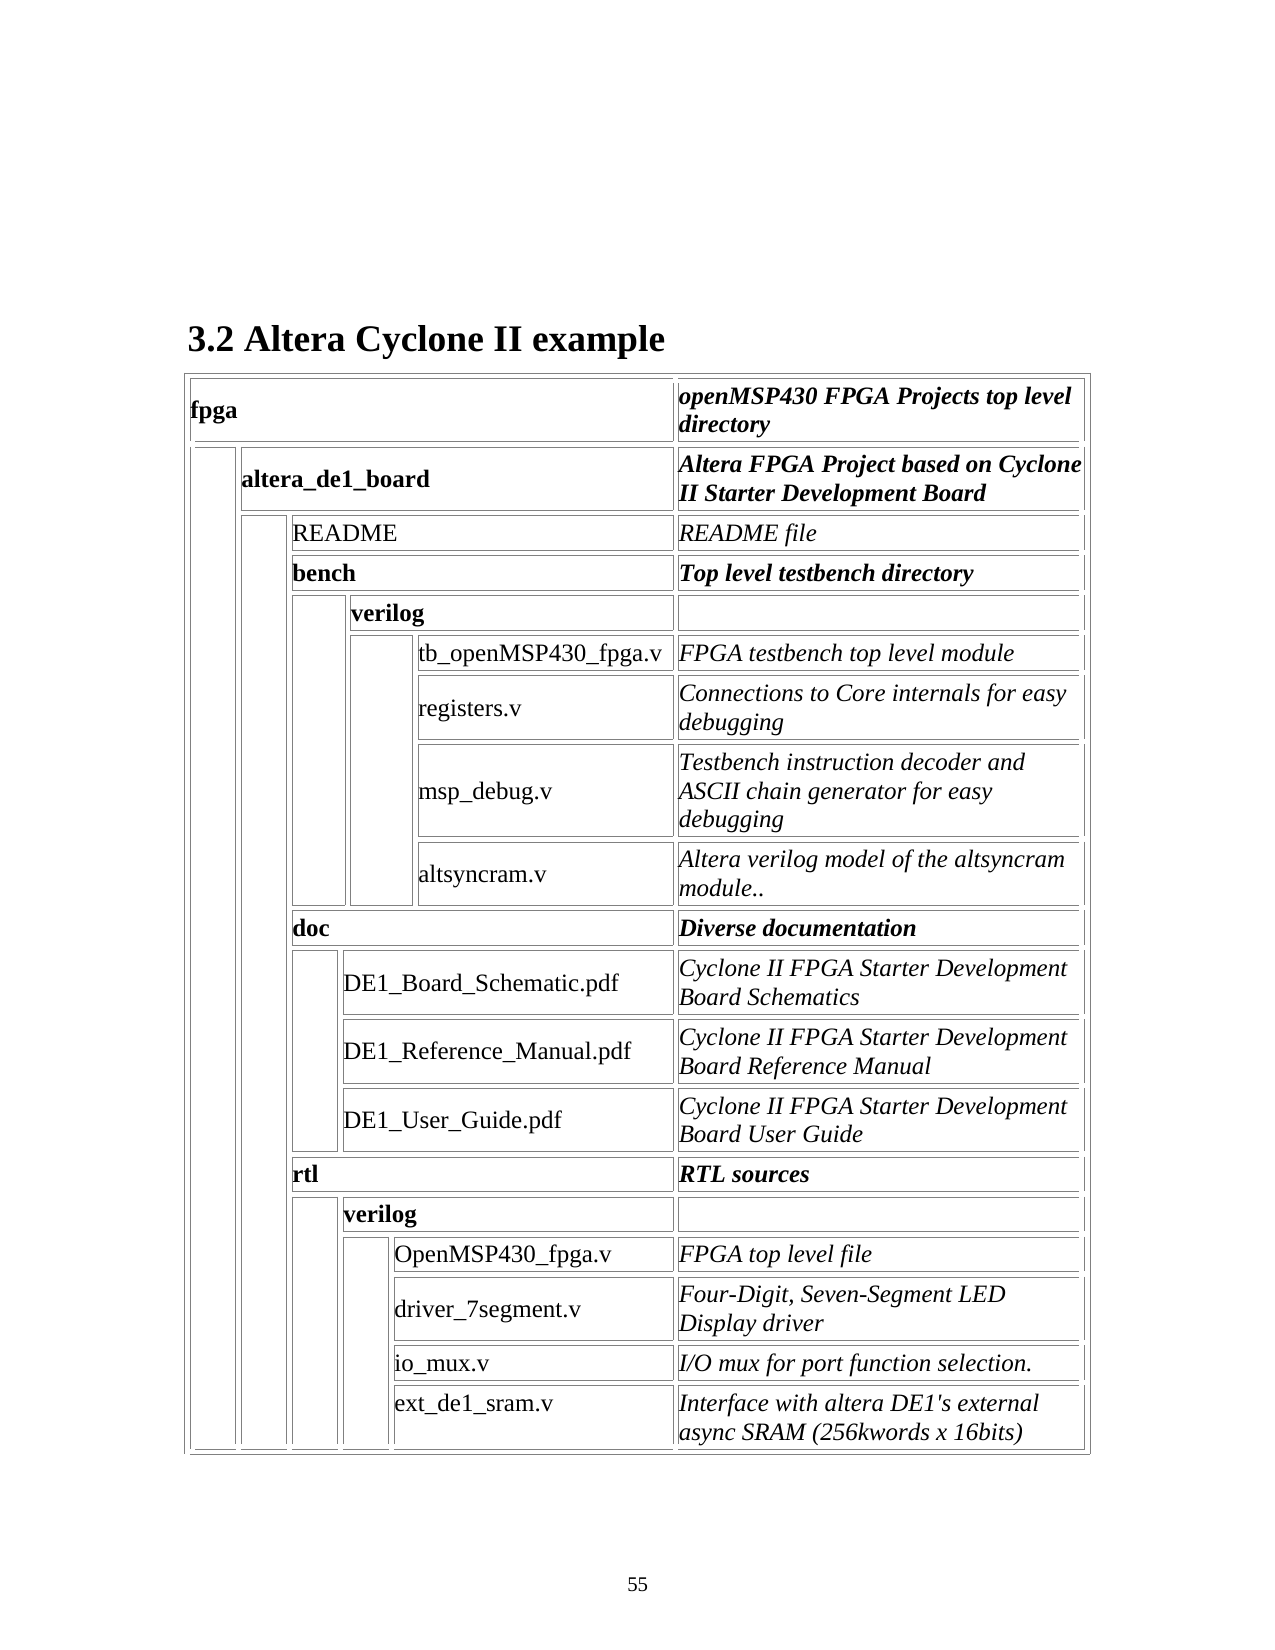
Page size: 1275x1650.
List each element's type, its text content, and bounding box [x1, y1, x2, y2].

table_cell DE1_User_Guide.pdf [340, 1083, 676, 1151]
table_cell abcd [289, 945, 340, 1151]
table_cell tb_openMSP430_fpga.v [415, 630, 676, 670]
table_cell abcd [187, 441, 238, 1449]
text 3.2 Altera Cyclone II example [187, 317, 1088, 360]
table_cell io_mux.v [391, 1340, 676, 1380]
table_cell rtl [289, 1151, 676, 1191]
table_cell RTL sources [676, 1151, 1087, 1191]
table_cell bench [289, 550, 676, 590]
table_header fpga [187, 374, 676, 441]
table_cell driver_7segment.v [391, 1271, 676, 1340]
table_cell Diverse documentation [676, 905, 1087, 945]
table_cell registers.v [415, 670, 676, 739]
table_cell Top level testbench directory [676, 550, 1087, 590]
table_cell ext_de1_sram.v [391, 1380, 676, 1449]
table_cell abcd [340, 1231, 391, 1449]
table_cell FPGA testbench top level module [676, 630, 1087, 670]
table_cell DE1_Reference_Manual.pdf [340, 1014, 676, 1082]
table_cell README [289, 510, 676, 550]
table_header openMSP430 FPGA Projects top level directory [676, 374, 1087, 441]
table_cell [676, 1191, 1087, 1231]
table_cell Cyclone II FPGA Starter Development Board User Guide [676, 1083, 1087, 1151]
table_cell OpenMSP430_fpga.v [391, 1231, 676, 1271]
table_cell altera_de1_board [238, 441, 676, 510]
table_cell doc [289, 905, 676, 945]
table_cell Testbench instruction decoder and ASCII chain generator for easy debugging [676, 739, 1087, 836]
table_cell abcd [238, 510, 289, 1449]
table_cell README file [676, 510, 1087, 550]
table_cell abcd [348, 630, 415, 905]
table_cell Cyclone II FPGA Starter Development Board Schematics [676, 945, 1087, 1014]
table_cell Four-Digit, Seven-Segment LED Display driver [676, 1271, 1087, 1340]
table_cell Altera verilog model of the altsyncram module.. [676, 836, 1087, 905]
table_cell abcd [289, 590, 348, 905]
table_cell [676, 590, 1087, 630]
table_cell DE1_Board_Schematic.pdf [340, 945, 676, 1014]
table_cell Altera FPGA Project based on Cyclone II Starter Development Board [676, 441, 1087, 510]
table_cell altsyncram.v [415, 836, 676, 905]
table_cell msp_debug.v [415, 739, 676, 836]
table_cell abcd [289, 1191, 340, 1449]
table_cell Cyclone II FPGA Starter Development Board Reference Manual [676, 1014, 1087, 1082]
table_cell Connections to Core internals for easy debugging [676, 670, 1087, 739]
table_cell Interface with altera DE1's external async SRAM (256kwords x 16bits) [676, 1380, 1087, 1449]
table_cell verilog [348, 590, 676, 630]
table_cell FPGA top level file [676, 1231, 1087, 1271]
table_cell verilog [340, 1191, 676, 1231]
table_cell I/O mux for port function selection. [676, 1340, 1087, 1380]
